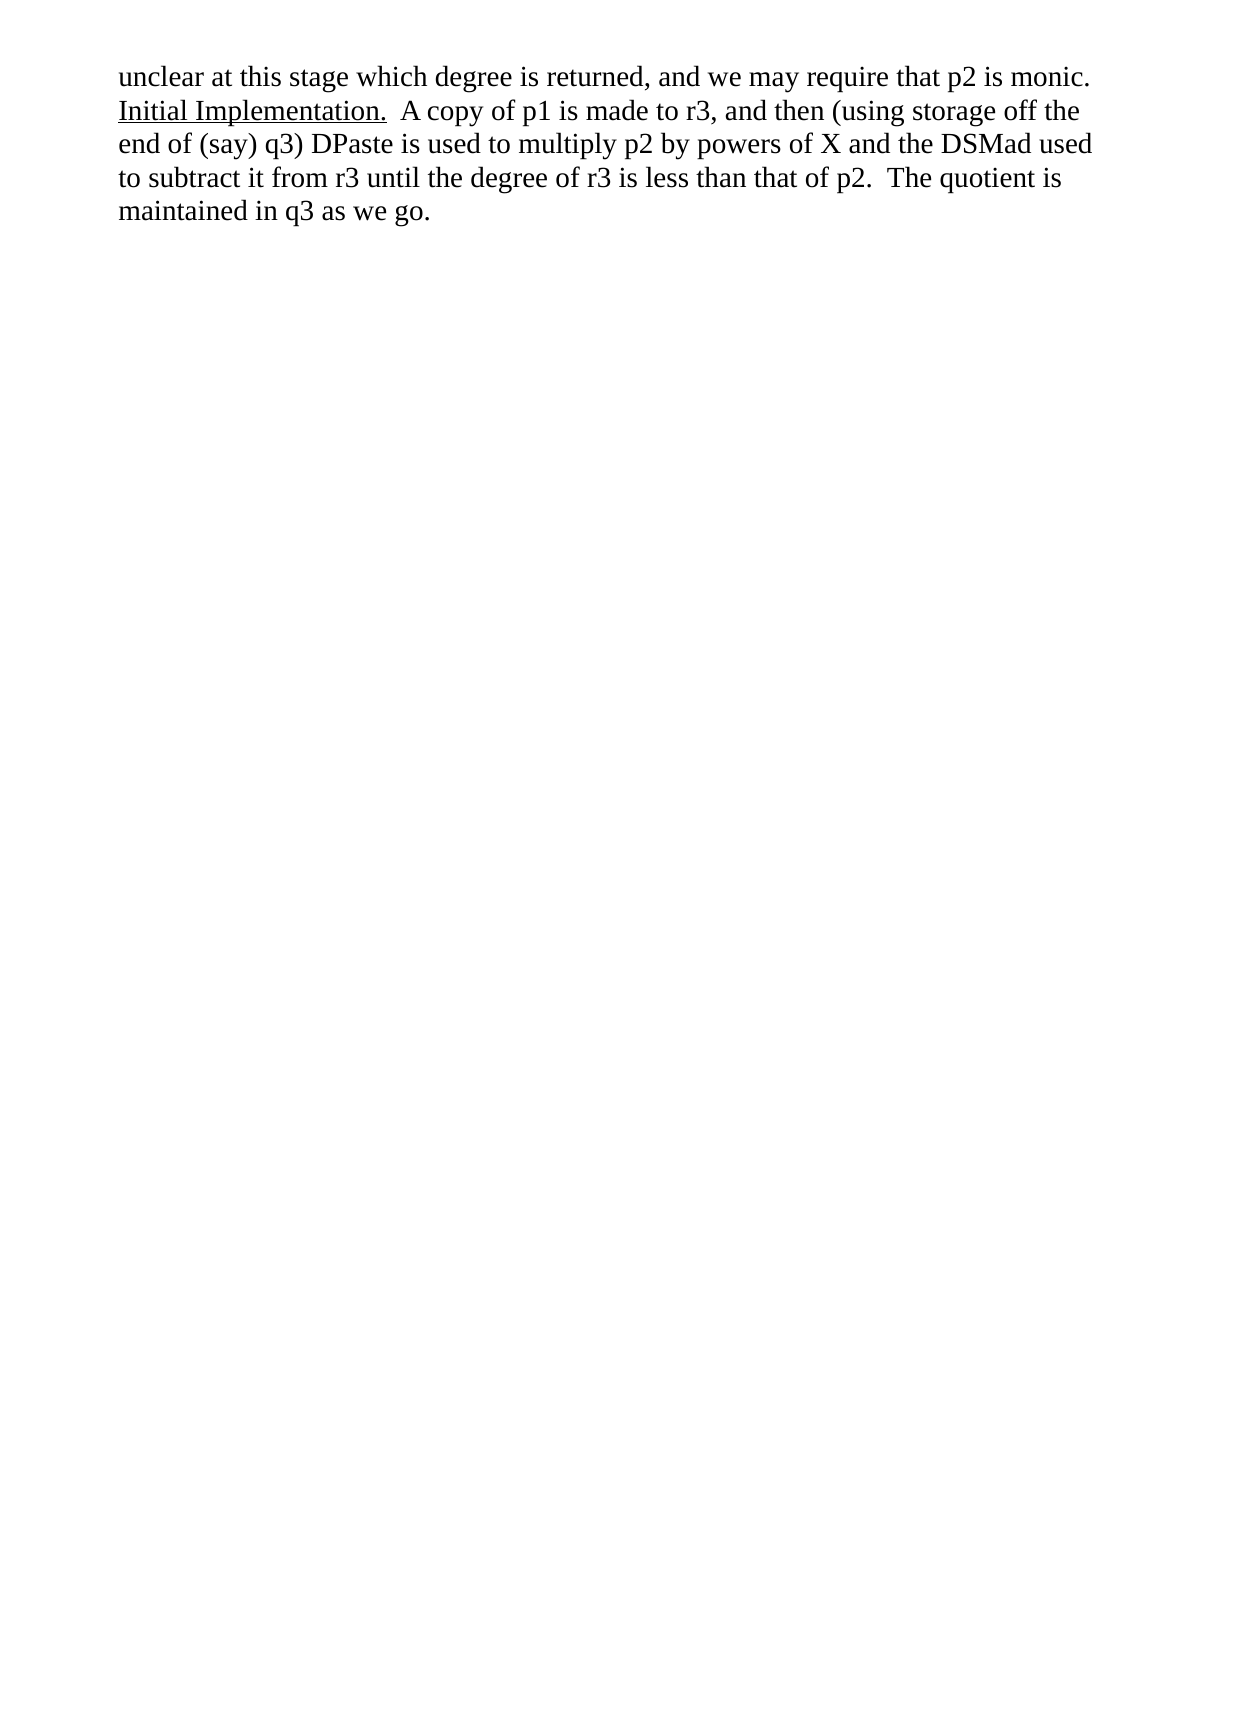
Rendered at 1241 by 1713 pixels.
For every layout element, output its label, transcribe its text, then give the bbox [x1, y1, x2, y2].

text Initial Implementation. A copy of p1 is made to r3, and then (using storage off the end of (say) q3) DPaste is used to multiply p2 by powers of X and the DSMad used to subtract it from r3 until the degree of r3 is less than that of p2. The quotient is maintained in q3 as we go. [118, 93, 1122, 227]
text unclear at this stage which degree is returned, and we may require that p2 is monic. [118, 59, 1122, 93]
